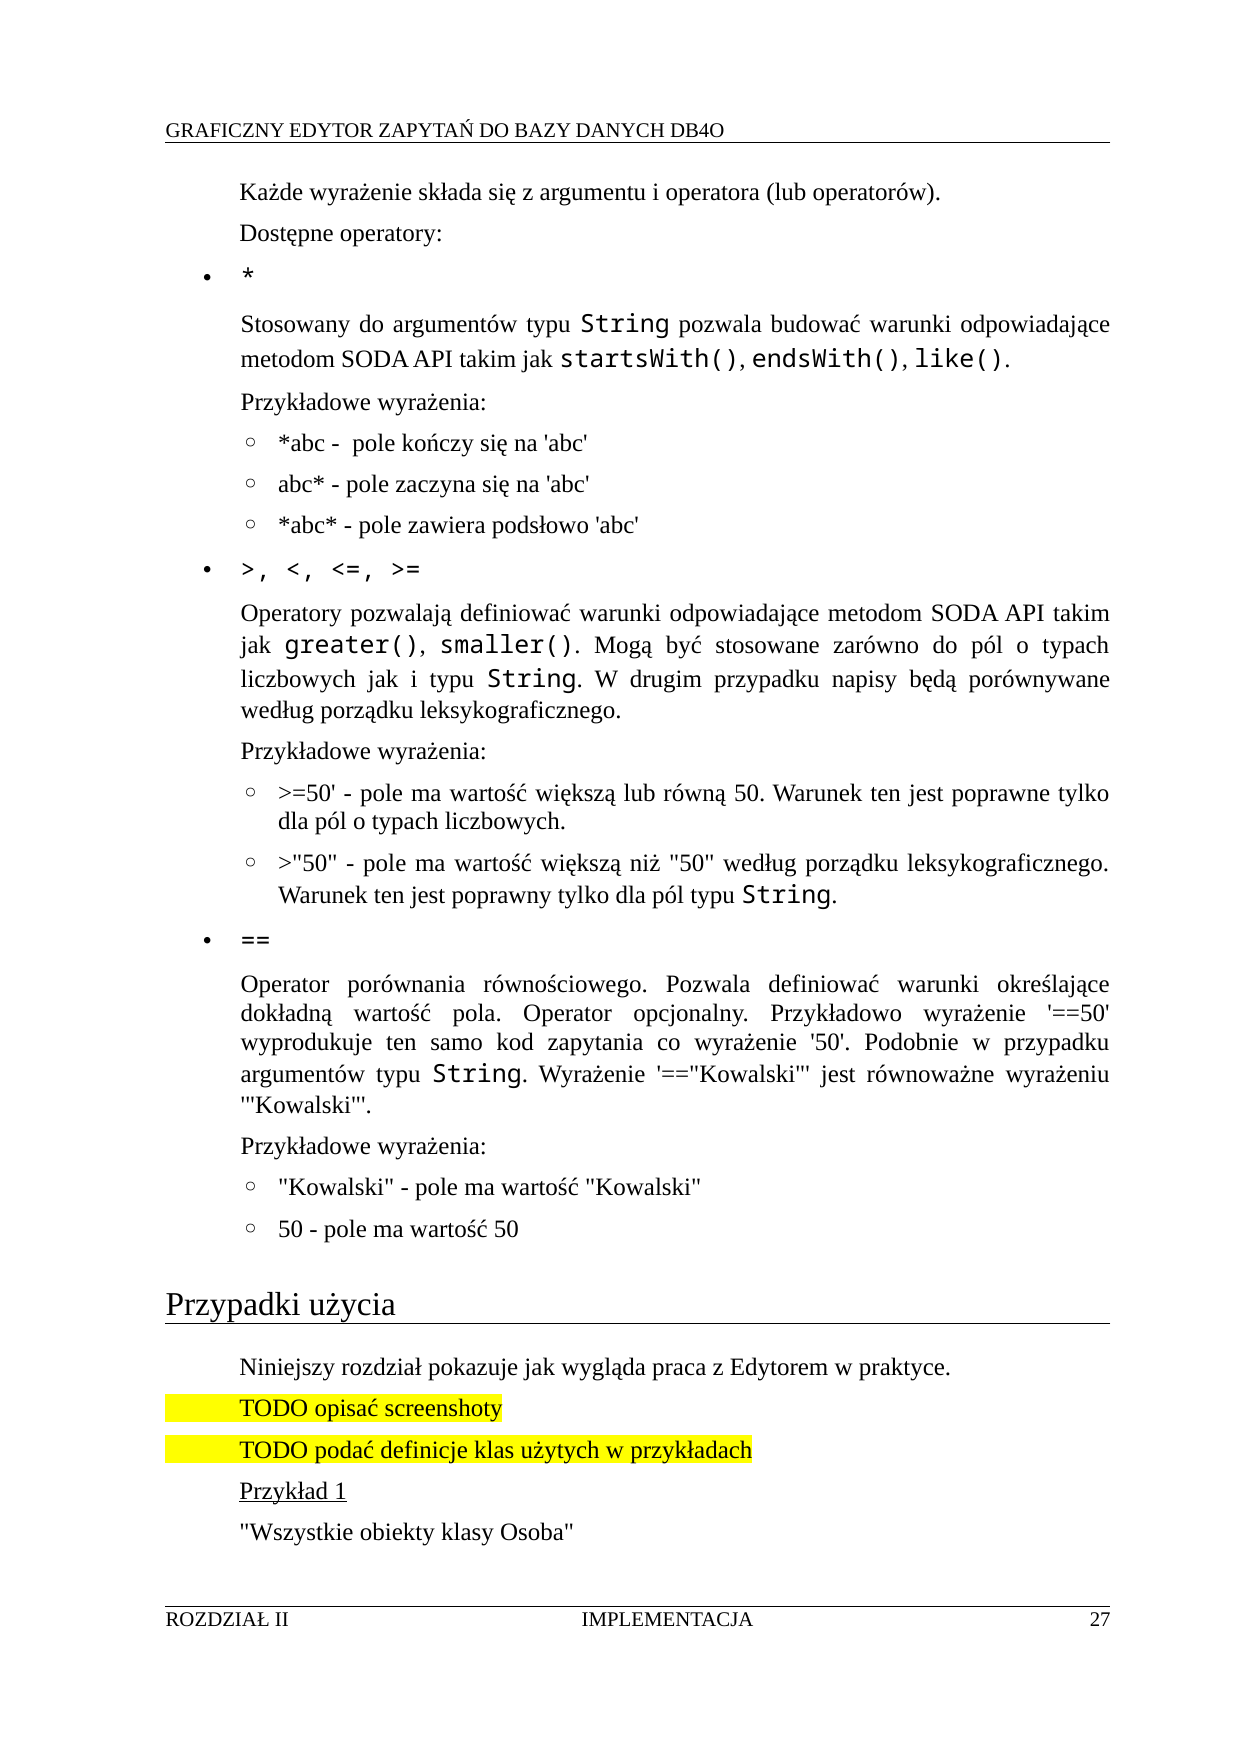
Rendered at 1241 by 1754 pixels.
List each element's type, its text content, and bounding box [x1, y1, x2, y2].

list *abc* - pole zawiera podsłowo 'abc' [240, 511, 1110, 539]
list Przykładowe wyrażenia: [203, 736, 1110, 765]
list >=50' - pole ma wartość większą lub równą 50. Warunek ten jest poprawne tylko dla pól o typach liczbowych. [240, 778, 1110, 835]
list Przykładowe wyrażenia: [203, 1131, 1110, 1160]
list "Kowalski" - pole ma wartość "Kowalski" [240, 1172, 1110, 1201]
list == [203, 923, 1110, 957]
list * [203, 259, 1110, 294]
list Przykładowe wyrażenia: [203, 387, 1110, 416]
text TODO opisać screenshoty [165, 1393, 1110, 1422]
list abc* - pole zaczyna się na 'abc' [240, 469, 1110, 498]
text Niniejszy rozdział pokazuje jak wygląda praca z Edytorem w praktyce. [165, 1352, 1110, 1381]
text Dostępne operatory: [165, 218, 1110, 247]
list 50 - pole ma wartość 50 [240, 1214, 1110, 1242]
text Każde wyrażenie składa się z argumentu i operatora (lub operatorów). [165, 177, 1110, 206]
list Operatory pozwalają definiować warunki odpowiadające metodom SODA API takim jak greater(), smaller(). Mogą być stosowane zarówno do pól o typach liczbowych jak i typu String. W drugim przypadku napisy będą porównywane według porządku leksykograficznego. [203, 598, 1110, 724]
list *abc - pole kończy się na 'abc' [240, 428, 1110, 457]
list Stosowany do argumentów typu String pozwala budować warunki odpowiadające metodom SODA API takim jak startsWith(), endsWith(), like(). [203, 306, 1110, 374]
text "Wszystkie obiekty klasy Osoba" [165, 1517, 1110, 1546]
subtitle Przypadki użycia [165, 1284, 1110, 1323]
text Przykład 1 [165, 1476, 1110, 1505]
list >"50" - pole ma wartość większą niż "50" według porządku leksykograficznego. Warunek ten jest poprawny tylko dla pól typu String. [240, 848, 1110, 911]
list Operator porównania równościowego. Pozwala definiować warunki określające dokładną wartość pola. Operator opcjonalny. Przykładowo wyrażenie '==50' wyprodukuje ten samo kod zapytania co wyrażenie '50'. Podobnie w przypadku argumentów typu String. Wyrażenie '=="Kowalski"' jest równoważne wyrażeniu '"Kowalski"'. [203, 969, 1110, 1119]
text TODO podać definicje klas użytych w przykładach [165, 1435, 1110, 1463]
list >, <, <=, >= [203, 552, 1110, 586]
